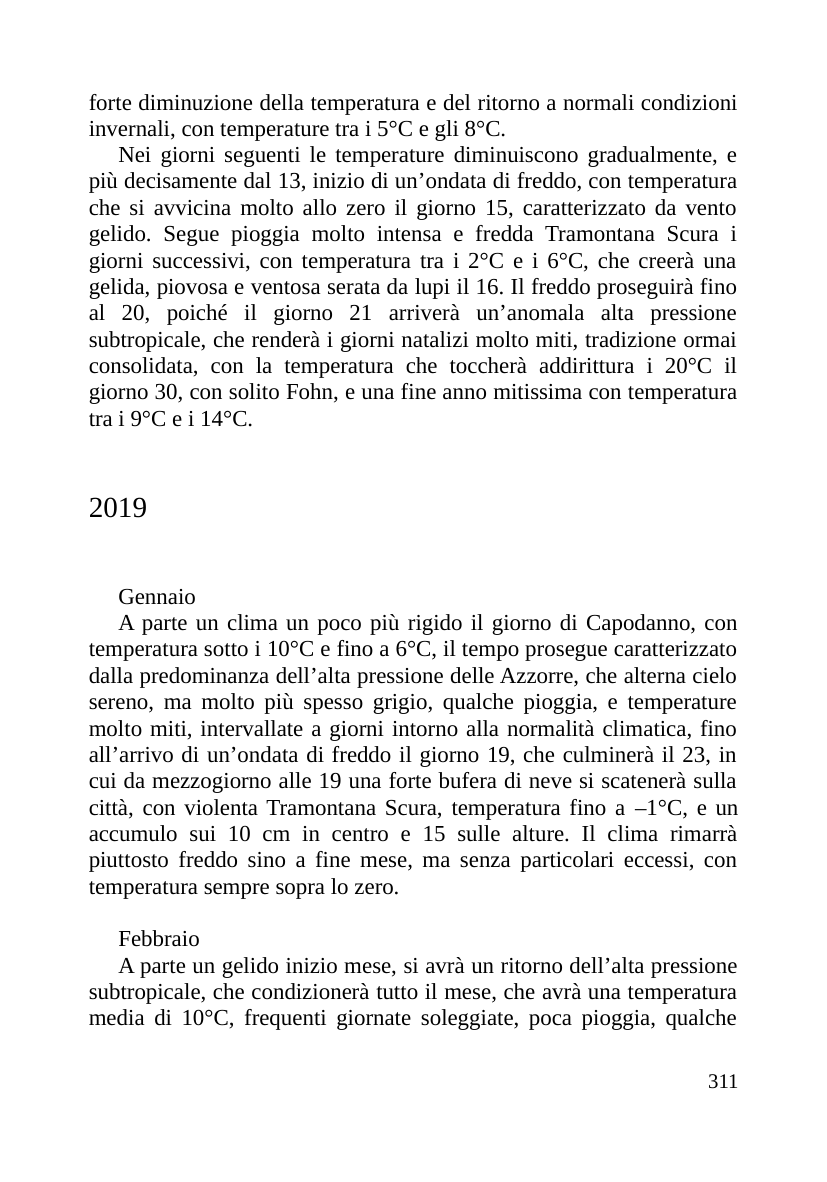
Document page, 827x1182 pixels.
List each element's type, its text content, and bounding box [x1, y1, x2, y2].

text A parte un gelido inizio mese, si avrà un ritorno dell’alta pressione subtropicale, che condizionerà tutto il mese, che avrà una temperatura media di 10°C, frequenti giornate soleggiate, poca pioggia, qualche [88, 952, 738, 1031]
subtitle 2019 [88, 490, 738, 524]
text Gennaio [88, 583, 738, 609]
text Nei giorni seguenti le temperature diminuiscono gradualmente, e più decisamente dal 13, inizio di un’ondata di freddo, con temperatura che si avvicina molto allo zero il giorno 15, caratterizzato da vento gelido. Segue pioggia molto intensa e fredda Tramontana Scura i giorni successivi, con temperatura tra i 2°C e i 6°C, che creerà una gelida, piovosa e ventosa serata da lupi il 16. Il freddo proseguirà fino al 20, poiché il giorno 21 arriverà un’anomala alta pressione subtropicale, che renderà i giorni natalizi molto miti, tradizione ormai consolidata, con la temperatura che toccherà addirittura i 20°C il giorno 30, con solito Fohn, e una fine anno mitissima con temperatura tra i 9°C e i 14°C. [88, 141, 738, 431]
text A parte un clima un poco più rigido il giorno di Capodanno, con temperatura sotto i 10°C e fino a 6°C, il tempo prosegue caratterizzato dalla predominanza dell’alta pressione delle Azzorre, che alterna cielo sereno, ma molto più spesso grigio, qualche pioggia, e temperature molto miti, intervallate a giorni intorno alla normalità climatica, fino all’arrivo di un’ondata di freddo il giorno 19, che culminerà il 23, in cui da mezzogiorno alle 19 una forte bufera di neve si scatenerà sulla città, con violenta Tramontana Scura, temperatura fino a ‒1°C, e un accumulo sui 10 cm in centro e 15 sulle alture. Il clima rimarrà piuttosto freddo sino a fine mese, ma senza particolari eccessi, con temperatura sempre sopra lo zero. [88, 609, 738, 899]
text forte diminuzione della temperatura e del ritorno a normali condizioni invernali, con temperature tra i 5°C e gli 8°C. [88, 88, 738, 141]
text Febbraio [88, 925, 738, 952]
